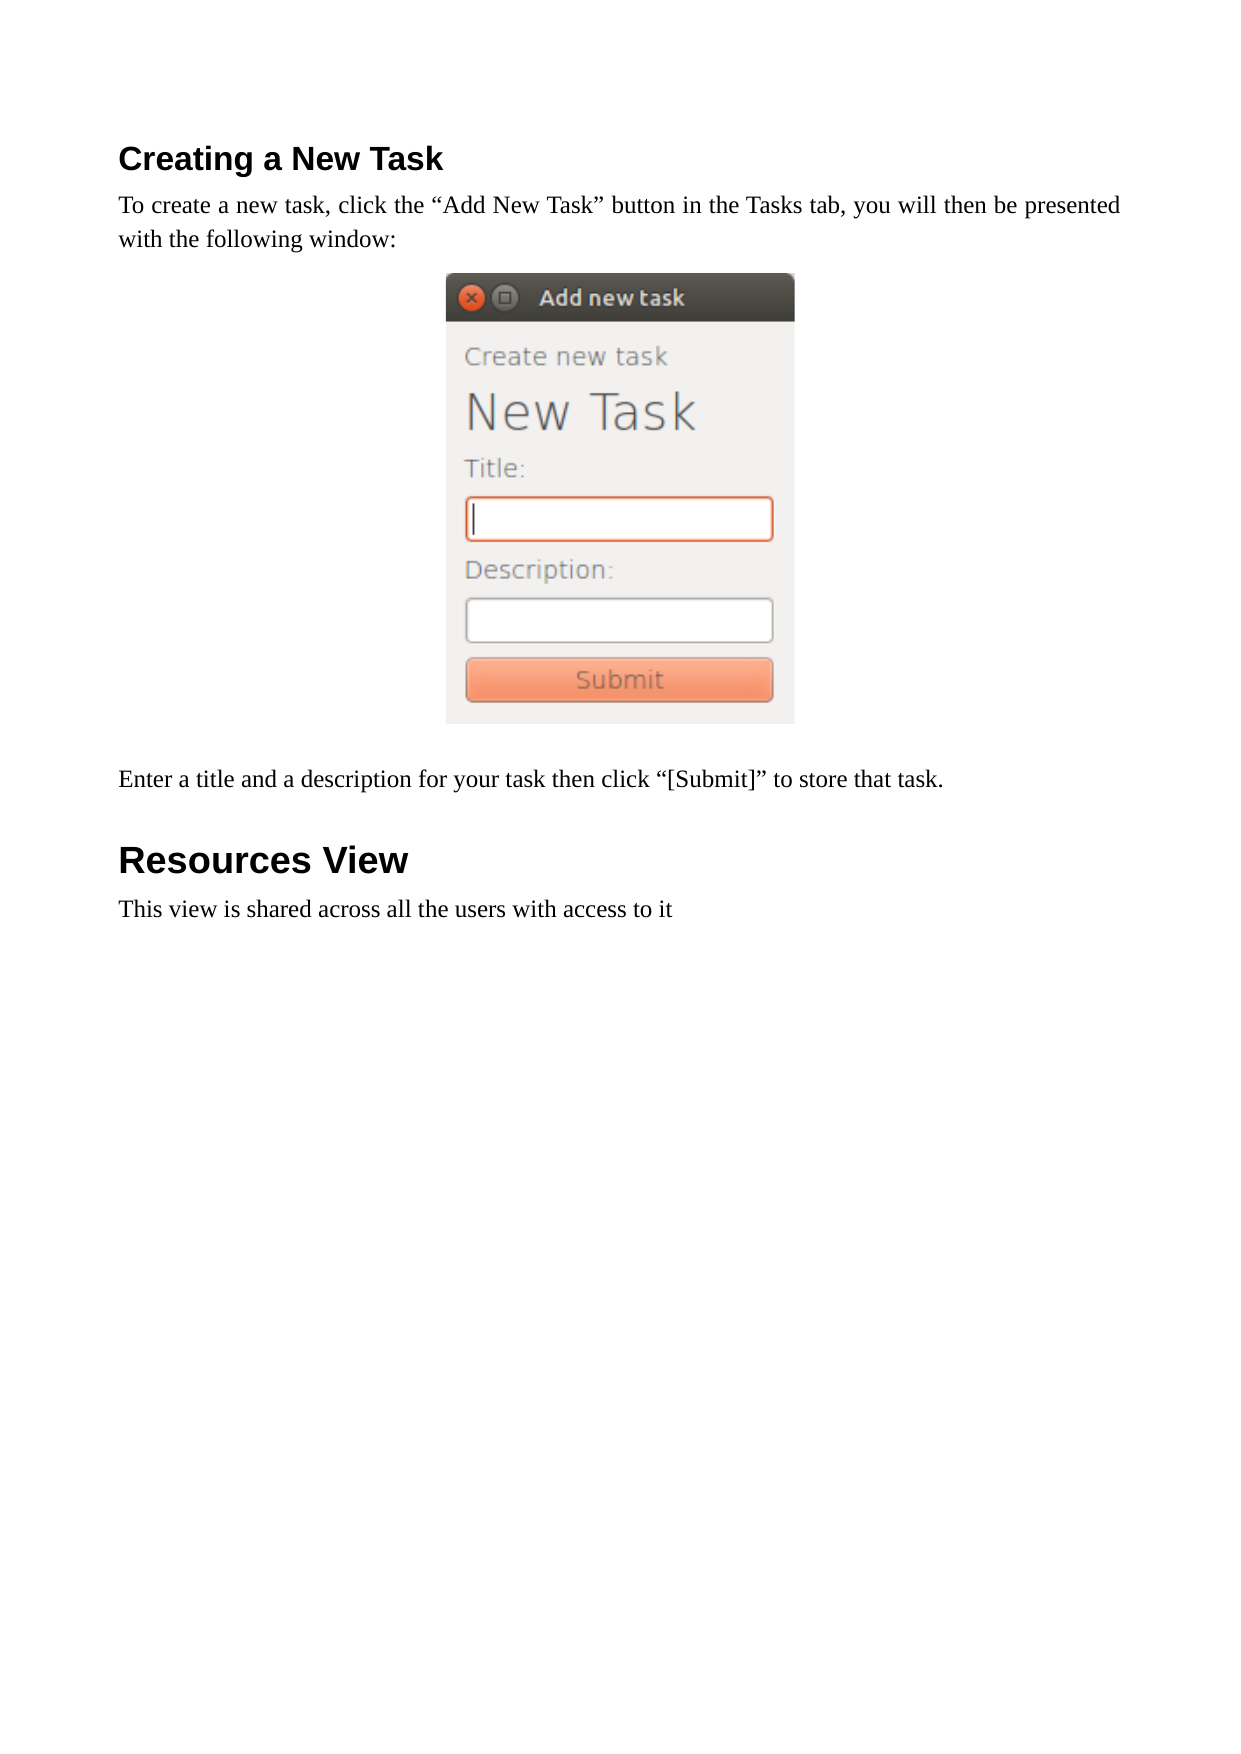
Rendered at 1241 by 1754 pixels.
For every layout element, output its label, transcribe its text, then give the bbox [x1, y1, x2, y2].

text This view is shared across all the users with access to it [118, 894, 1122, 923]
text To create a new task, click the “Add New Task” button in the Tasks tab, you will then be presented with the following window: [118, 190, 1122, 253]
subtitle Creating a New Task [118, 139, 1122, 178]
subtitle Resources View [118, 838, 1122, 882]
text Enter a title and a description for your task then click “[Submit]” to store that task. [118, 764, 1122, 793]
picture [445, 273, 795, 724]
